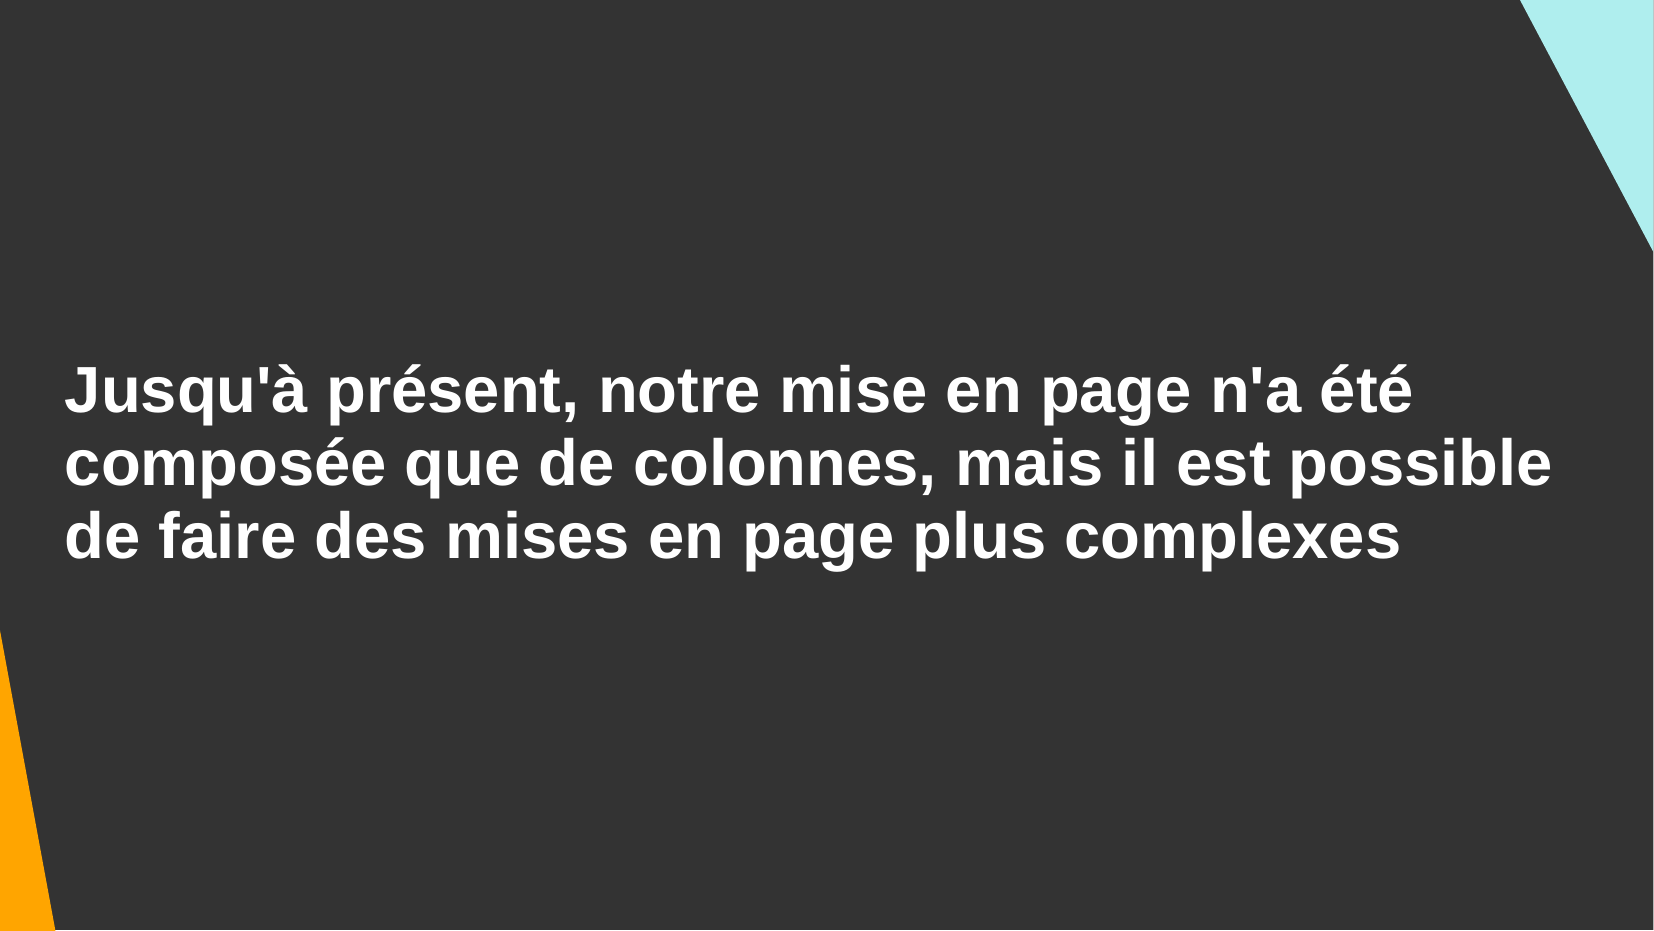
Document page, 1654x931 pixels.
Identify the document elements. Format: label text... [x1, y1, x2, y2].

text_box [1520, 0, 1654, 254]
text_box [0, 630, 56, 931]
list Jusqu'à présent, notre mise en page n'a été composée que de colonnes, mais il est possible de faire des mises en page plus complexes [64, 353, 1589, 577]
